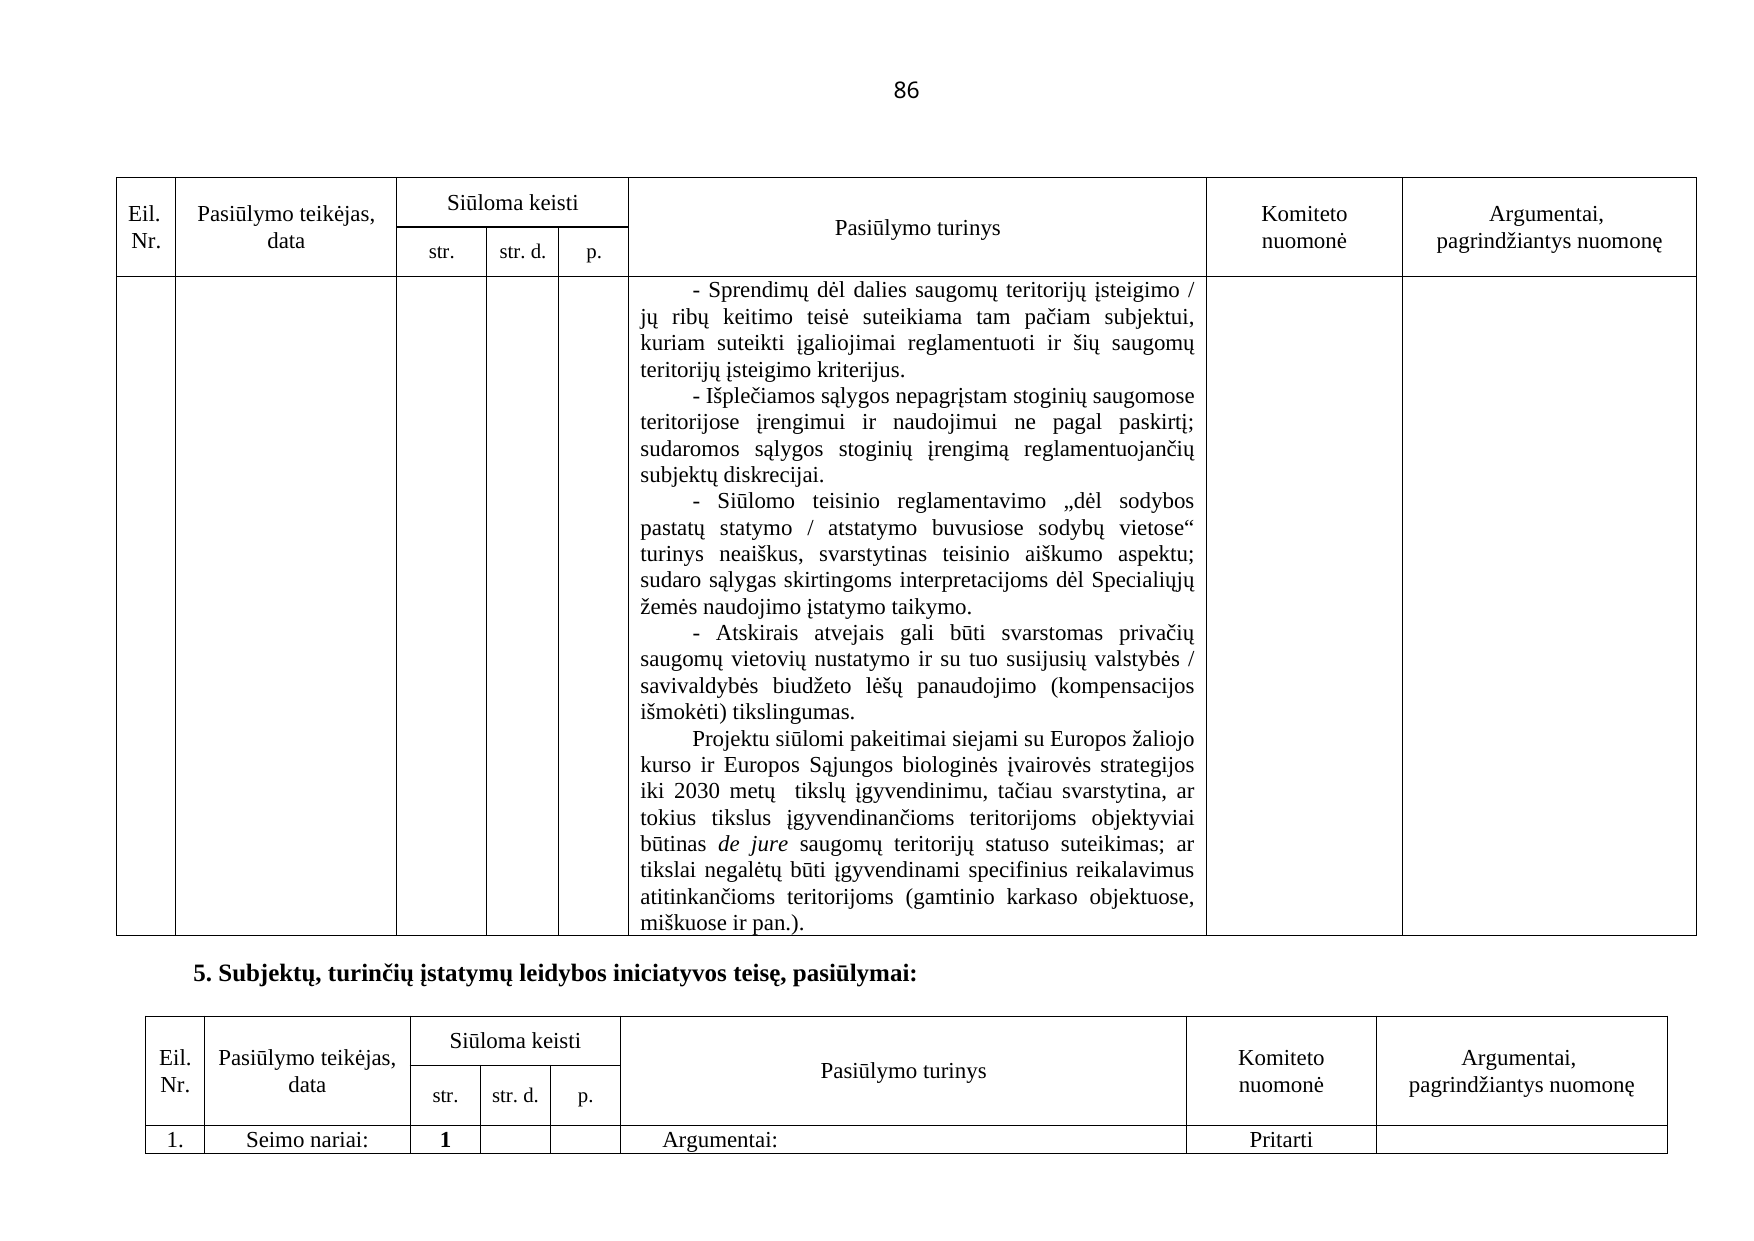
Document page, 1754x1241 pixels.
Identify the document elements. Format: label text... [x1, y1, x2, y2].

table_header Siūloma keisti [397, 178, 628, 226]
table_cell [1403, 277, 1696, 935]
table_cell Argumentai: [621, 1126, 1186, 1152]
table_header Argumentai, pagrindžiantys nuomonę [1377, 1017, 1667, 1125]
table_cell [559, 277, 628, 935]
table_header Komiteto nuomonė [1187, 1017, 1376, 1125]
table_header Komiteto nuomonė [1207, 178, 1402, 276]
table_header Argumentai, pagrindžiantys nuomonę [1403, 178, 1696, 276]
table_cell [1207, 277, 1402, 935]
table_cell [176, 277, 396, 935]
table_header Siūloma keisti [411, 1017, 620, 1065]
table_header Pasiūlymo teikėjas, data [205, 1017, 410, 1125]
table_cell [1377, 1126, 1667, 1152]
table_cell [487, 277, 558, 935]
table_cell str. d. [487, 228, 558, 276]
subtitle 5. Subjektų, turinčių įstatymų leidybos iniciatyvos teisę, pasiūlymai: [118, 958, 1695, 987]
table_cell str. [397, 228, 486, 276]
table_header Eil. Nr. [117, 178, 175, 276]
table_cell [551, 1126, 620, 1152]
table_header Pasiūlymo teikėjas, data [176, 178, 396, 276]
table_cell str. [411, 1066, 480, 1125]
table_cell str. d. [481, 1066, 550, 1125]
table_cell - Sprendimų dėl dalies saugomų teritorijų įsteigimo / jų ribų keitimo teisė suteikiama tam pačiam subjektui, kuriam suteikti įgaliojimai reglamentuoti ir šių saugomų teritorijų įsteigimo kriterijus. - Išplečiamos sąlygos nepagrįstam stoginių saugomose teritorijose įrengimui ir naudojimui ne pagal paskirtį; sudaromos sąlygos stoginių įrengimą reglamentuojančių subjektų diskrecijai. - Siūlomo teisinio reglamentavimo „dėl sodybos pastatų statymo / atstatymo buvusiose sodybų vietose“ turinys neaiškus, svarstytinas teisinio aiškumo aspektu; sudaro sąlygas skirtingoms interpretacijoms dėl Specialiųjų žemės naudojimo įstatymo taikymo. - Atskirais atvejais gali būti svarstomas privačių saugomų vietovių nustatymo ir su tuo susijusių valstybės / savivaldybės biudžeto lėšų panaudojimo (kompensacijos išmokėti) tikslingumas. Projektu siūlomi pakeitimai siejami su Europos žaliojo kurso ir Europos Sąjungos biologinės įvairovės strategijos iki 2030 metų tikslų įgyvendinimu, tačiau svarstytina, ar tokius tikslus įgyvendinančioms teritorijoms objektyviai būtinas de jure saugomų teritorijų statuso suteikimas; ar tikslai negalėtų būti įgyvendinami specifinius reikalavimus atitinkančioms teritorijoms (gamtinio karkaso objektuose, miškuose ir pan.). [629, 277, 1206, 935]
table_cell [481, 1126, 550, 1152]
table_cell [117, 277, 175, 935]
table_header Pasiūlymo turinys [621, 1017, 1186, 1125]
table_cell 1 [411, 1126, 480, 1152]
table_cell p. [559, 228, 628, 276]
table_cell Pritarti [1187, 1126, 1376, 1152]
table_header Pasiūlymo turinys [629, 178, 1206, 276]
table_cell 1. [146, 1126, 204, 1152]
table_header Eil. Nr. [146, 1017, 204, 1125]
table_cell Seimo nariai: [205, 1126, 410, 1152]
table_cell [397, 277, 486, 935]
table_cell p. [551, 1066, 620, 1125]
